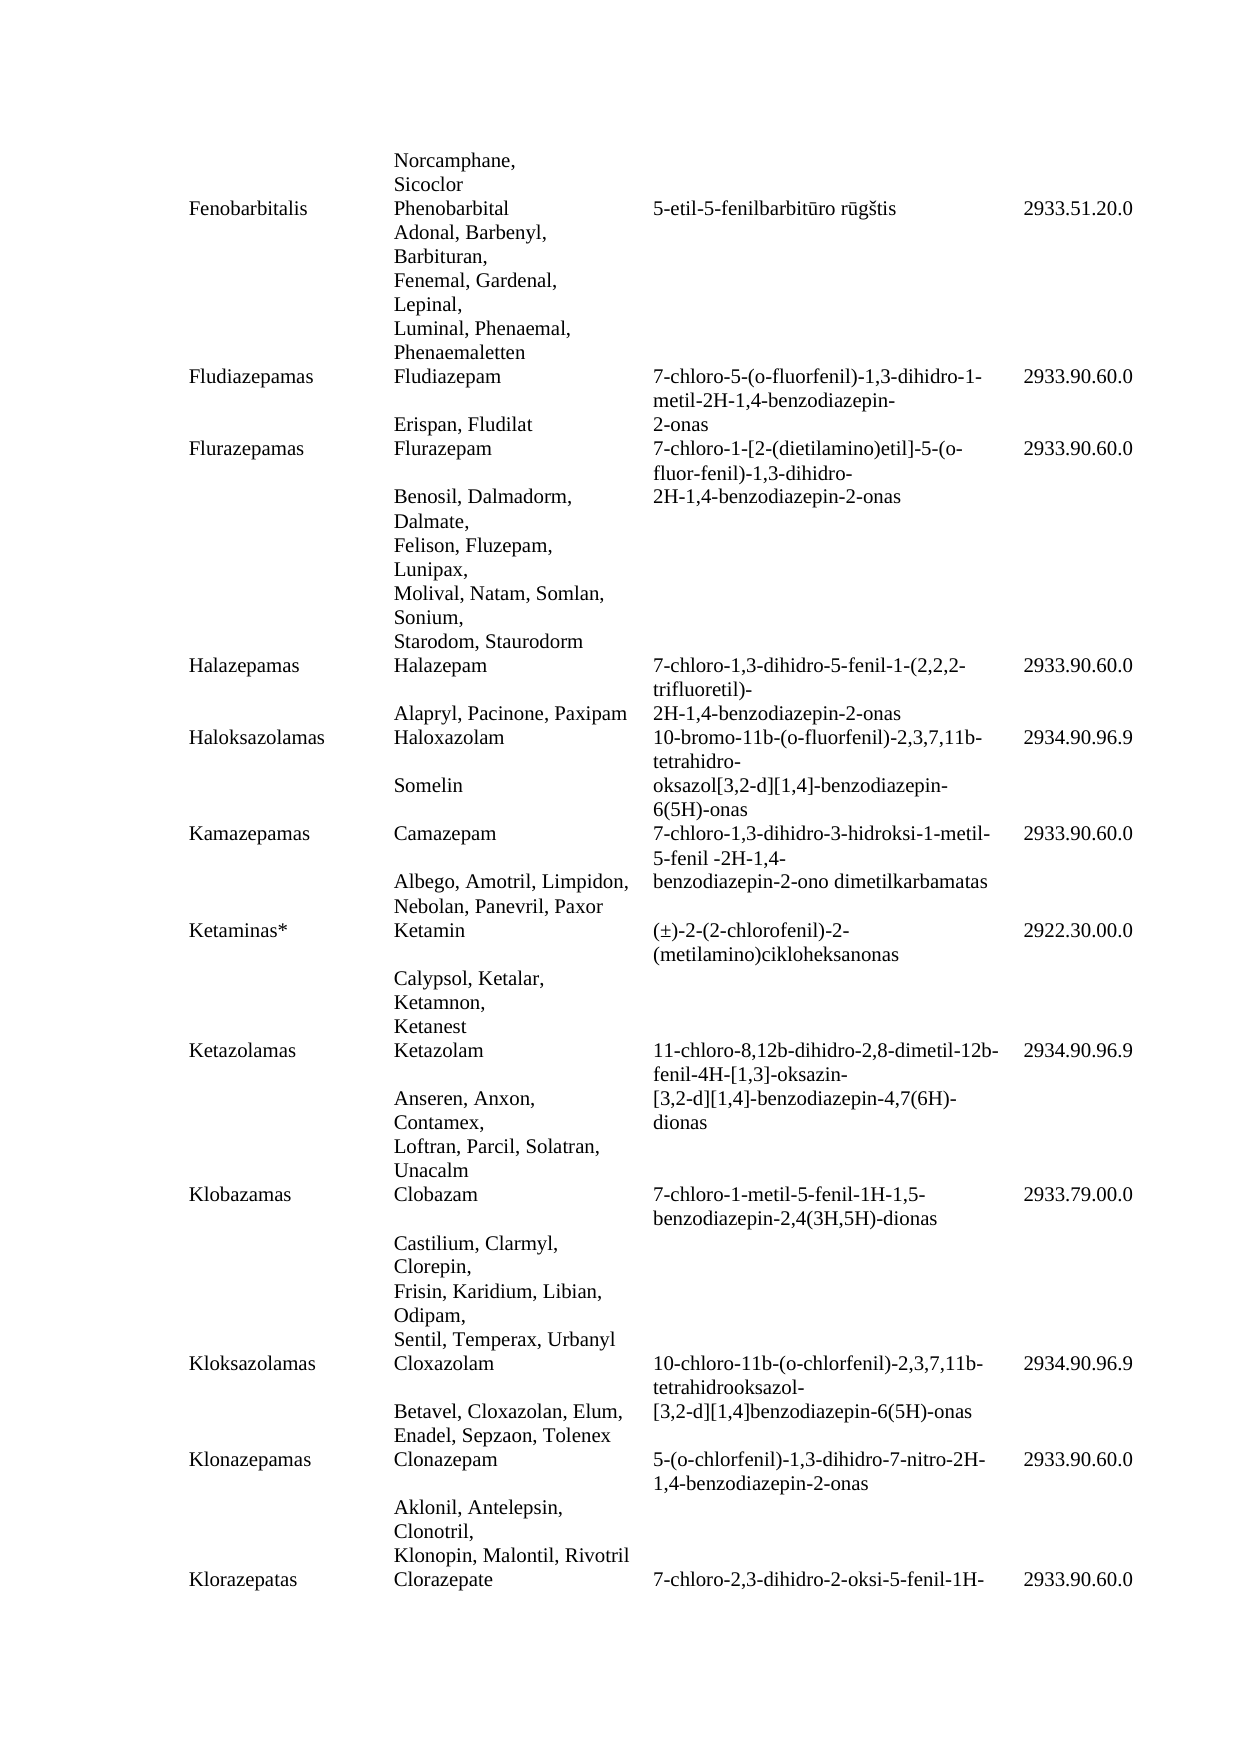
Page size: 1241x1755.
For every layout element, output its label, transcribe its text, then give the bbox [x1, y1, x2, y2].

table_cell 2H-1,4-benzodiazepin-2-onas [642, 485, 1012, 533]
table_cell Sicoclor [382, 172, 642, 196]
table_cell 2934.90.96.9 [1012, 1038, 1175, 1086]
table_cell Flurazepam [382, 436, 642, 484]
table_cell 2H-1,4-benzodiazepin-2-onas [642, 701, 1012, 725]
table_cell [1012, 172, 1175, 196]
table_cell 7-chloro-1-[2-(dietilamino)etil]-5-(o-fluor-fenil)-1,3-dihidro- [642, 436, 1012, 484]
table_cell [1012, 485, 1175, 533]
table_cell [1012, 1543, 1175, 1567]
table_cell [1175, 1182, 1181, 1230]
table_cell [177, 172, 382, 196]
table_cell [1175, 533, 1181, 581]
table_cell [177, 1279, 382, 1327]
table_cell Alapryl, Pacinone, Paxipam [382, 701, 642, 725]
table_cell 2934.90.96.9 [1012, 725, 1175, 773]
table_cell [1012, 1495, 1175, 1543]
table_cell [1175, 148, 1181, 172]
table_cell 2933.79.00.0 [1012, 1182, 1175, 1230]
table_cell Haloxazolam [382, 725, 642, 773]
table_cell [177, 1014, 382, 1038]
table_cell [1012, 1327, 1175, 1351]
table_cell [177, 220, 382, 268]
table_cell Klonazepamas [177, 1447, 382, 1495]
table_cell Fludiazepam [382, 364, 642, 412]
table_cell [1175, 1327, 1181, 1351]
table_cell 10-bromo-11b-(o-fluorfenil)-2,3,7,11b-tetrahidro- [642, 725, 1012, 773]
table_cell Erispan, Fludilat [382, 412, 642, 436]
table_cell Fludiazepamas [177, 364, 382, 412]
table_cell [177, 1423, 382, 1447]
table_cell [1012, 1014, 1175, 1038]
table_cell [1012, 412, 1175, 436]
table_cell [642, 1543, 1012, 1567]
table_cell [1175, 172, 1181, 196]
table_cell [1175, 1495, 1181, 1543]
table_cell [1175, 1423, 1181, 1447]
table_cell 2933.90.60.0 [1012, 821, 1175, 869]
table_cell [1012, 870, 1175, 893]
table_cell [1175, 1230, 1181, 1278]
table_cell [1012, 1399, 1175, 1423]
table_cell [177, 581, 382, 629]
table_cell [642, 533, 1012, 581]
table_cell Somelin [382, 773, 642, 821]
table_cell [1175, 316, 1181, 340]
table_cell Aklonil, Antelepsin, Clonotril, [382, 1495, 642, 1543]
table_cell [642, 172, 1012, 196]
table_cell 5-(o-chlorfenil)-1,3-dihidro-7-nitro-2H-1,4-benzodiazepin-2-onas [642, 1447, 1012, 1495]
table_cell [642, 1495, 1012, 1543]
table_cell Cloxazolam [382, 1351, 642, 1399]
table_cell [1175, 629, 1181, 653]
table_cell Molival, Natam, Somlan, Sonium, [382, 581, 642, 629]
table_cell Camazepam [382, 821, 642, 869]
table_cell Betavel, Cloxazolan, Elum, [382, 1399, 642, 1423]
table_cell 2933.51.20.0 [1012, 196, 1175, 220]
table_cell (±)-2-(2-chlorofenil)-2-(metilamino)cikloheksanonas [642, 918, 1012, 966]
table_cell [1175, 725, 1181, 773]
table_cell [177, 701, 382, 725]
table_cell Flurazepamas [177, 436, 382, 484]
table_cell [1175, 918, 1181, 966]
table_cell 7-chloro-1,3-dihidro-3-hidroksi-1-metil-5-fenil -2H-1,4- [642, 821, 1012, 869]
table_cell [1175, 1134, 1181, 1182]
table_cell Ketaminas* [177, 918, 382, 966]
table_cell [1012, 1134, 1175, 1182]
table_cell [642, 340, 1012, 364]
table_cell [177, 629, 382, 653]
table_cell [177, 533, 382, 581]
table_cell [1175, 870, 1181, 893]
table_cell [1175, 1351, 1181, 1399]
table_cell [1175, 1567, 1181, 1591]
table_cell [1012, 533, 1175, 581]
table_cell Frisin, Karidium, Libian, Odipam, [382, 1279, 642, 1327]
table_cell [1175, 268, 1181, 316]
table_cell Adonal, Barbenyl, Barbituran, [382, 220, 642, 268]
table_cell [1175, 581, 1181, 629]
table_cell Phenobarbital [382, 196, 642, 220]
table_cell Anseren, Anxon, Contamex, [382, 1086, 642, 1134]
table_cell Clonazepam [382, 1447, 642, 1495]
table_cell [177, 1399, 382, 1423]
table_cell [642, 1134, 1012, 1182]
table_cell [1012, 894, 1175, 918]
table_cell [1175, 340, 1181, 364]
table_cell [1175, 196, 1181, 220]
table_cell Kloksazolamas [177, 1351, 382, 1399]
table_cell 2934.90.96.9 [1012, 1351, 1175, 1399]
table_cell 2922.30.00.0 [1012, 918, 1175, 966]
table_cell Ketamin [382, 918, 642, 966]
table_cell [642, 894, 1012, 918]
table_cell [177, 966, 382, 1014]
table_cell [1012, 148, 1175, 172]
table_cell [1175, 1399, 1181, 1423]
table_cell Phenaemaletten [382, 340, 642, 364]
table_cell Klonopin, Malontil, Rivotril [382, 1543, 642, 1567]
table_cell 2-onas [642, 412, 1012, 436]
table_cell [1012, 1086, 1175, 1134]
table_cell [177, 268, 382, 316]
table_cell [1175, 1014, 1181, 1038]
table_cell [1012, 701, 1175, 725]
table_cell [1012, 966, 1175, 1014]
table_cell [1012, 1423, 1175, 1447]
table_cell [177, 340, 382, 364]
table_cell Sentil, Temperax, Urbanyl [382, 1327, 642, 1351]
table_cell [177, 485, 382, 533]
table_cell [1175, 966, 1181, 1014]
table_cell [1012, 1230, 1175, 1278]
table_cell 2933.90.60.0 [1012, 653, 1175, 701]
table_cell [1175, 701, 1181, 725]
table_cell [642, 1279, 1012, 1327]
table_cell [177, 1086, 382, 1134]
table_cell [642, 220, 1012, 268]
table_cell [1175, 364, 1181, 412]
table_cell [1175, 1086, 1181, 1134]
table_cell [642, 1230, 1012, 1278]
table_cell [1175, 1447, 1181, 1495]
table_cell [1175, 436, 1181, 484]
table_cell Klorazepatas [177, 1567, 382, 1591]
table_cell [3,2-d][1,4]benzodiazepin-6(5H)-onas [642, 1399, 1012, 1423]
table_cell [177, 1495, 382, 1543]
table_cell [642, 268, 1012, 316]
table_cell Enadel, Sepzaon, Tolenex [382, 1423, 642, 1447]
table_cell Albego, Amotril, Limpidon, [382, 870, 642, 893]
table_cell [1012, 340, 1175, 364]
table_cell [1175, 485, 1181, 533]
table_cell 7-chloro-2,3-dihidro-2-oksi-5-fenil-1H- [642, 1567, 1012, 1591]
table_cell [1012, 268, 1175, 316]
table_cell 11-chloro-8,12b-dihidro-2,8-dimetil-12b-fenil-4H-[1,3]-oksazin- [642, 1038, 1012, 1086]
table_cell [177, 1543, 382, 1567]
table_cell [1175, 653, 1181, 701]
table_cell [1175, 894, 1181, 918]
table_cell [1175, 821, 1181, 869]
table_cell Calypsol, Ketalar, Ketamnon, [382, 966, 642, 1014]
table_cell Fenobarbitalis [177, 196, 382, 220]
table_cell Clobazam [382, 1182, 642, 1230]
table_cell 7-chloro-1-metil-5-fenil-1H-1,5-benzodiazepin-2,4(3H,5H)-dionas [642, 1182, 1012, 1230]
table_cell Luminal, Phenaemal, [382, 316, 642, 340]
table_cell Norcamphane, [382, 148, 642, 172]
table_cell [177, 316, 382, 340]
table_cell [642, 1327, 1012, 1351]
table_cell Benosil, Dalmadorm, Dalmate, [382, 485, 642, 533]
table_cell Klobazamas [177, 1182, 382, 1230]
table_cell [177, 1134, 382, 1182]
table_cell Halazepam [382, 653, 642, 701]
table_cell [642, 316, 1012, 340]
table_cell [642, 1014, 1012, 1038]
table_cell [1012, 629, 1175, 653]
table_cell Halazepamas [177, 653, 382, 701]
table_cell benzodiazepin-2-ono dimetilkarbamatas [642, 870, 1012, 893]
table_cell 2933.90.60.0 [1012, 364, 1175, 412]
table_cell [3,2-d][1,4]-benzodiazepin-4,7(6H)-dionas [642, 1086, 1012, 1134]
table_cell [177, 148, 382, 172]
table_cell Starodom, Staurodorm [382, 629, 642, 653]
table_cell [1012, 581, 1175, 629]
table_cell Felison, Fluzepam, Lunipax, [382, 533, 642, 581]
table_cell 2933.90.60.0 [1012, 436, 1175, 484]
table_cell [177, 412, 382, 436]
table_cell [642, 629, 1012, 653]
table_cell Ketazolamas [177, 1038, 382, 1086]
table_cell Ketanest [382, 1014, 642, 1038]
table_cell Clorazepate [382, 1567, 642, 1591]
table_cell [1012, 220, 1175, 268]
table_cell Haloksazolamas [177, 725, 382, 773]
table_cell 5-etil-5-fenilbarbitūro rūgštis [642, 196, 1012, 220]
table_cell 2933.90.60.0 [1012, 1447, 1175, 1495]
table_cell [1012, 773, 1175, 821]
table_cell 10-chloro-11b-(o-chlorfenil)-2,3,7,11b-tetrahidrooksazol- [642, 1351, 1012, 1399]
table_cell Nebolan, Panevril, Paxor [382, 894, 642, 918]
table_cell [1175, 220, 1181, 268]
table_cell [1175, 1543, 1181, 1567]
table_cell [642, 581, 1012, 629]
table_cell [1175, 1038, 1181, 1086]
table_cell [1012, 1279, 1175, 1327]
table_cell [177, 1327, 382, 1351]
table_cell [642, 148, 1012, 172]
table_cell [642, 1423, 1012, 1447]
table_cell Fenemal, Gardenal, Lepinal, [382, 268, 642, 316]
table_cell Ketazolam [382, 1038, 642, 1086]
table_cell Loftran, Parcil, Solatran, Unacalm [382, 1134, 642, 1182]
table_cell [177, 870, 382, 893]
table_cell [1175, 412, 1181, 436]
table_cell 2933.90.60.0 [1012, 1567, 1175, 1591]
table_cell [177, 773, 382, 821]
table_cell oksazol[3,2-d][1,4]-benzodiazepin-6(5H)-onas [642, 773, 1012, 821]
table_cell [642, 966, 1012, 1014]
table_cell Castilium, Clarmyl, Clorepin, [382, 1230, 642, 1278]
table_cell 7-chloro-5-(o-fluorfenil)-1,3-dihidro-1-metil-2H-1,4-benzodiazepin- [642, 364, 1012, 412]
table_cell [177, 894, 382, 918]
table_cell [177, 1230, 382, 1278]
table_cell 7-chloro-1,3-dihidro-5-fenil-1-(2,2,2-trifluoretil)- [642, 653, 1012, 701]
table_cell [1175, 773, 1181, 821]
table_cell [1175, 1279, 1181, 1327]
table_cell [1012, 316, 1175, 340]
table_cell Kamazepamas [177, 821, 382, 869]
